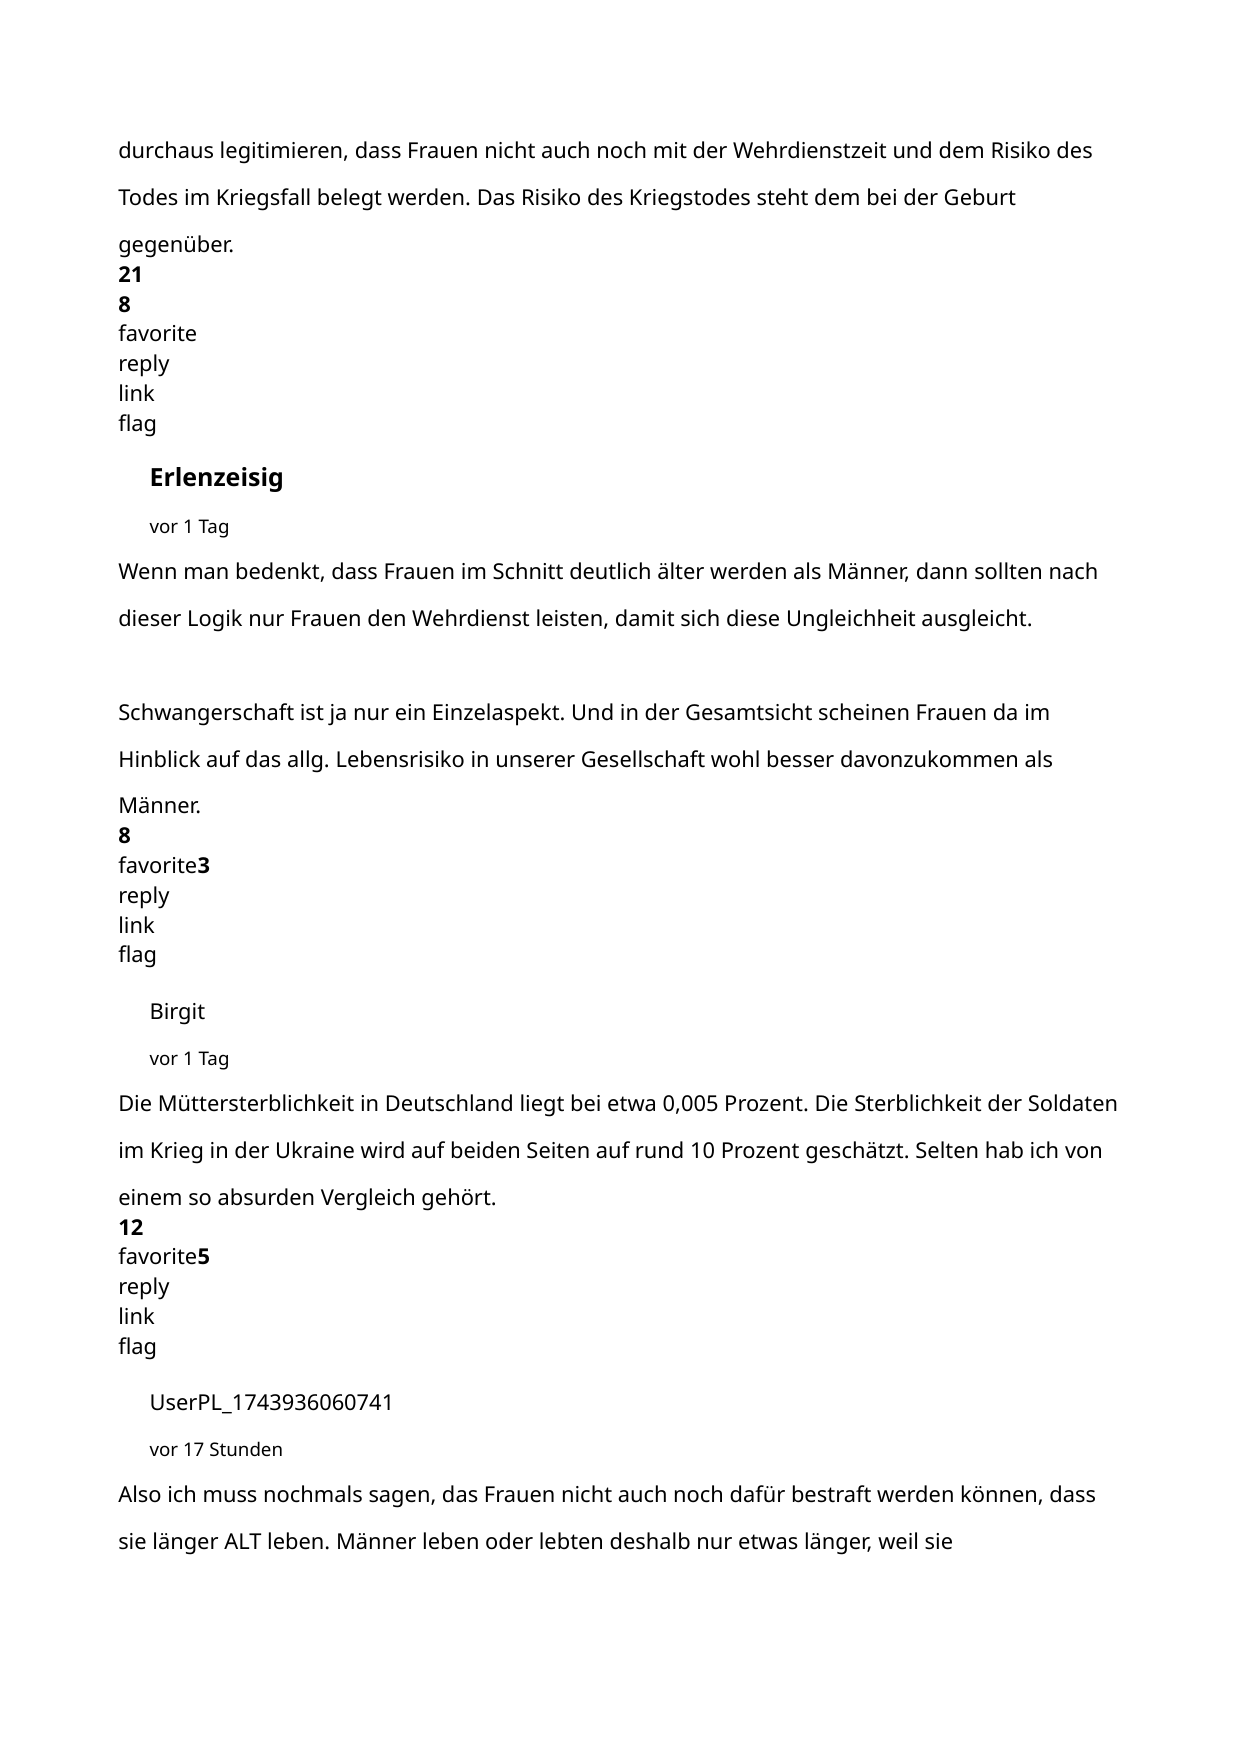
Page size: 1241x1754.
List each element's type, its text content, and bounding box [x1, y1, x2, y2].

text reply [118, 880, 1122, 910]
text UserPL_1743936060741 [149, 1376, 1114, 1417]
text flag [118, 939, 1122, 969]
text Birgit [149, 985, 1114, 1026]
text Erlenzeisig [149, 453, 1114, 494]
text reply [118, 1271, 1122, 1301]
text 21 [118, 259, 1122, 288]
text vor 17 Stunden [149, 1432, 1122, 1462]
text reply [118, 348, 1122, 378]
text Also ich muss nochmals sagen, das Frauen nicht auch noch dafür bestraft werden können, dass sie länger ALT leben. Männer leben oder lebten deshalb nur etwas länger, weil sie [118, 1462, 1122, 1556]
text Wenn man bedenkt, dass Frauen im Schnitt deutlich älter werden als Männer, dann sollten nach dieser Logik nur Frauen den Wehrdienst leisten, damit sich diese Ungleichheit ausgleicht. Schwangerschaft ist ja nur ein Einzelaspekt. Und in der Gesamtsicht scheinen Frauen da im Hinblick auf das allg. Lebensrisiko in unserer Gesellschaft wohl besser davonzukommen als Männer. [118, 539, 1122, 820]
text Die Müttersterblichkeit in Deutschland liegt bei etwa 0,005 Prozent. Die Sterblichkeit der Soldaten im Krieg in der Ukraine wird auf beiden Seiten auf rund 10 Prozent geschätzt. Selten hab ich von einem so absurden Vergleich gehört. [118, 1071, 1122, 1211]
text vor 1 Tag [149, 1041, 1122, 1071]
text favorite5 [118, 1241, 1122, 1271]
text link [118, 910, 1122, 939]
text favorite3 [118, 850, 1122, 880]
text 8 [118, 288, 1122, 318]
text link [118, 378, 1122, 408]
text favorite [118, 318, 1122, 348]
text 12 [118, 1211, 1122, 1241]
text link [118, 1301, 1122, 1331]
text 8 [118, 820, 1122, 850]
text durchaus legitimieren, dass Frauen nicht auch noch mit der Wehrdienstzeit und dem Risiko des Todes im Kriegsfall belegt werden. Das Risiko des Kriegstodes steht dem bei der Geburt gegenüber. [118, 118, 1122, 259]
text flag [118, 408, 1122, 437]
text vor 1 Tag [149, 509, 1122, 539]
text flag [118, 1331, 1122, 1360]
